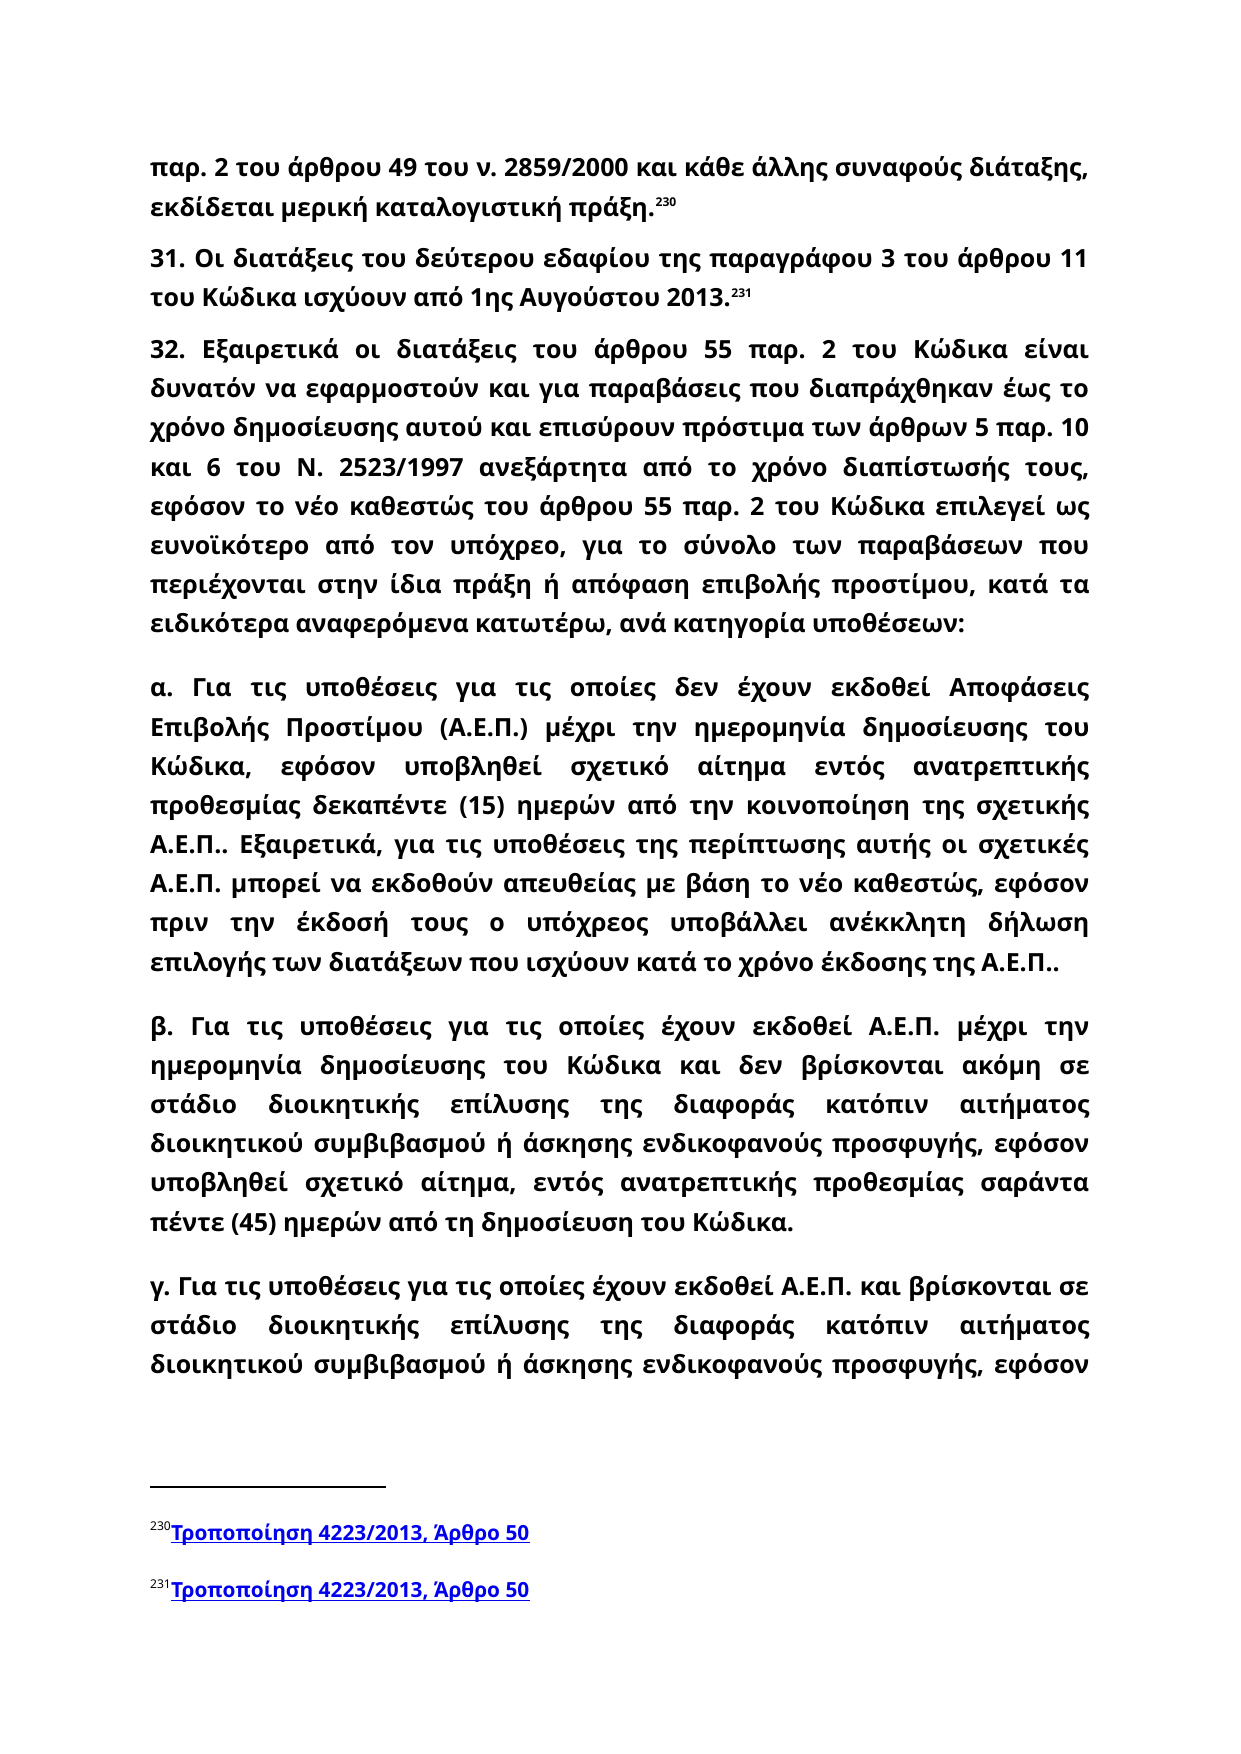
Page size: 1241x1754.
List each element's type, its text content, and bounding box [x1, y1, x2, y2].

text Τροποποίηση 4223/2013, Άρθρο 50 [150, 1576, 1090, 1604]
text Τροποποίηση 4223/2013, Άρθρο 50 [150, 1518, 1090, 1546]
text παρ. 2 του άρθρου 49 του ν. 2859/2000 και κάθε άλλης συναφούς διάταξης, εκδίδεται μερική καταλογιστική πράξη. [150, 150, 1090, 223]
text 32. Εξαιρετικά οι διατάξεις του άρθρου 55 παρ. 2 του Κώδικα είναι δυνατόν να εφαρμοστούν και για παραβάσεις που διαπράχθηκαν έως το χρόνο δημοσίευσης αυτού και επισύρουν πρόστιμα των άρθρων 5 παρ. 10 και 6 του Ν. 2523/1997 ανεξάρτητα από το χρόνο διαπίστωσής τους, εφόσον το νέο καθεστώς του άρθρου 55 παρ. 2 του Κώδικα επιλεγεί ως ευνοϊκότερο από τον υπόχρεο, για το σύνολο των παραβάσεων που περιέχονται στην ίδια πράξη ή απόφαση επιβολής προστίμου, κατά τα ειδικότερα αναφερόμενα κατωτέρω, ανά κατηγορία υποθέσεων: [150, 332, 1090, 640]
text β. Για τις υποθέσεις για τις οποίες έχουν εκδοθεί Α.Ε.Π. μέχρι την ημερομηνία δημοσίευσης του Κώδικα και δεν βρίσκονται ακόμη σε στάδιο διοικητικής επίλυσης της διαφοράς κατόπιν αιτήματος διοικητικού συμβιβασμού ή άσκησης ενδικοφανούς προσφυγής, εφόσον υποβληθεί σχετικό αίτημα, εντός ανατρεπτικής προθεσμίας σαράντα πέντε (45) ημερών από τη δημοσίευση του Κώδικα. [150, 1008, 1090, 1238]
text α. Για τις υποθέσεις για τις οποίες δεν έχουν εκδοθεί Αποφάσεις Επιβολής Προστίμου (Α.Ε.Π.) μέχρι την ημερομηνία δημοσίευσης του Κώδικα, εφόσον υποβληθεί σχετικό αίτημα εντός ανατρεπτικής προθεσμίας δεκαπέντε (15) ημερών από την κοινοποίηση της σχετικής Α.Ε.Π.. Εξαιρετικά, για τις υποθέσεις της περίπτωσης αυτής οι σχετικές Α.Ε.Π. μπορεί να εκδοθούν απευθείας με βάση το νέο καθεστώς, εφόσον πριν την έκδοσή τους ο υπόχρεος υποβάλλει ανέκκλητη δήλωση επιλογής των διατάξεων που ισχύουν κατά το χρόνο έκδοσης της Α.Ε.Π.. [150, 670, 1090, 978]
text γ. Για τις υποθέσεις για τις οποίες έχουν εκδοθεί Α.Ε.Π. και βρίσκονται σε στάδιο διοικητικής επίλυσης της διαφοράς κατόπιν αιτήματος διοικητικού συμβιβασμού ή άσκησης ενδικοφανούς προσφυγής, εφόσον [150, 1268, 1090, 1381]
text 31. Οι διατάξεις του δεύτερου εδαφίου της παραγράφου 3 του άρθρου 11 του Κώδικα ισχύουν από 1ης Αυγούστου 2013. [150, 241, 1090, 314]
